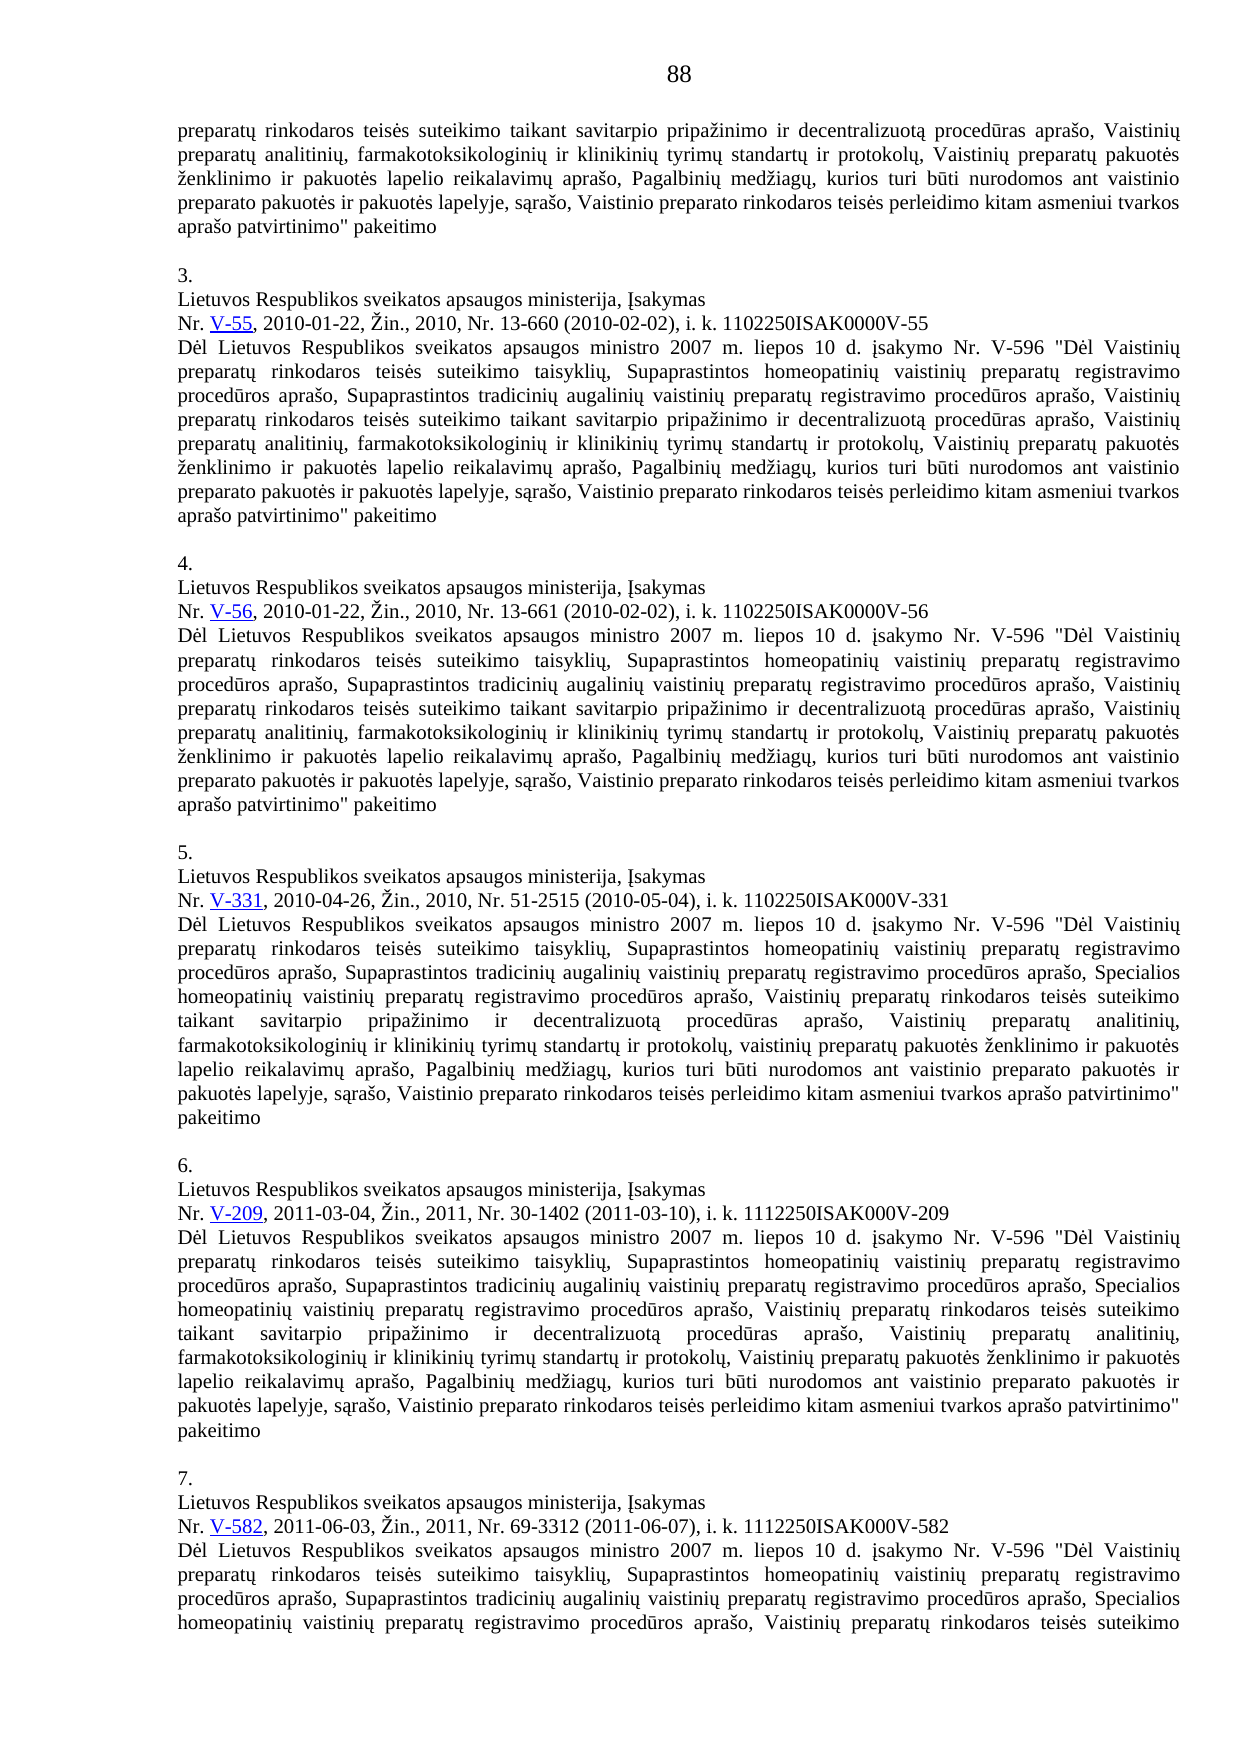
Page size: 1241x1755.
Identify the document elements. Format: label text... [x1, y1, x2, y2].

text 7. [177, 1466, 1181, 1490]
text Dėl Lietuvos Respublikos sveikatos apsaugos ministro 2007 m. liepos 10 d. įsakymo Nr. V-596 "Dėl Vaistinių preparatų rinkodaros teisės suteikimo taisyklių, Supaprastintos homeopatinių vaistinių preparatų registravimo procedūros aprašo, Supaprastintos tradicinių augalinių vaistinių preparatų registravimo procedūros aprašo, Vaistinių preparatų rinkodaros teisės suteikimo taikant savitarpio pripažinimo ir decentralizuotą procedūras aprašo, Vaistinių preparatų analitinių, farmakotoksikologinių ir klinikinių tyrimų standartų ir protokolų, Vaistinių preparatų pakuotės ženklinimo ir pakuotės lapelio reikalavimų aprašo, Pagalbinių medžiagų, kurios turi būti nurodomos ant vaistinio preparato pakuotės ir pakuotės lapelyje, sąrašo, Vaistinio preparato rinkodaros teisės perleidimo kitam asmeniui tvarkos aprašo patvirtinimo" pakeitimo [177, 335, 1181, 527]
text Lietuvos Respublikos sveikatos apsaugos ministerija, Įsakymas [177, 1177, 1181, 1201]
text Lietuvos Respublikos sveikatos apsaugos ministerija, Įsakymas [177, 575, 1181, 599]
text Nr. V-55, 2010-01-22, Žin., 2010, Nr. 13-660 (2010-02-02), i. k. 1102250ISAK0000V-55 [177, 311, 1181, 335]
text Dėl Lietuvos Respublikos sveikatos apsaugos ministro 2007 m. liepos 10 d. įsakymo Nr. V-596 "Dėl Vaistinių preparatų rinkodaros teisės suteikimo taisyklių, Supaprastintos homeopatinių vaistinių preparatų registravimo procedūros aprašo, Supaprastintos tradicinių augalinių vaistinių preparatų registravimo procedūros aprašo, Specialios homeopatinių vaistinių preparatų registravimo procedūros aprašo, Vaistinių preparatų rinkodaros teisės suteikimo taikant savitarpio pripažinimo ir decentralizuotą procedūras aprašo, Vaistinių preparatų analitinių, farmakotoksikologinių ir klinikinių tyrimų standartų ir protokolų, Vaistinių preparatų pakuotės ženklinimo ir pakuotės lapelio reikalavimų aprašo, Pagalbinių medžiagų, kurios turi būti nurodomos ant vaistinio preparato pakuotės ir pakuotės lapelyje, sąrašo, Vaistinio preparato rinkodaros teisės perleidimo kitam asmeniui tvarkos aprašo patvirtinimo" pakeitimo [177, 1225, 1181, 1442]
text Lietuvos Respublikos sveikatos apsaugos ministerija, Įsakymas [177, 287, 1181, 311]
text Dėl Lietuvos Respublikos sveikatos apsaugos ministro 2007 m. liepos 10 d. įsakymo Nr. V-596 "Dėl Vaistinių preparatų rinkodaros teisės suteikimo taisyklių, Supaprastintos homeopatinių vaistinių preparatų registravimo procedūros aprašo, Supaprastintos tradicinių augalinių vaistinių preparatų registravimo procedūros aprašo, Specialios homeopatinių vaistinių preparatų registravimo procedūros aprašo, Vaistinių preparatų rinkodaros teisės suteikimo taikant savitarpio pripažinimo ir decentralizuotą procedūras aprašo, Vaistinių preparatų analitinių, farmakotoksikologinių ir klinikinių tyrimų standartų ir protokolų, vaistinių preparatų pakuotės ženklinimo ir pakuotės lapelio reikalavimų aprašo, Pagalbinių medžiagų, kurios turi būti nurodomos ant vaistinio preparato pakuotės ir pakuotės lapelyje, sąrašo, Vaistinio preparato rinkodaros teisės perleidimo kitam asmeniui tvarkos aprašo patvirtinimo" pakeitimo [177, 912, 1181, 1129]
text Nr. V-582, 2011-06-03, Žin., 2011, Nr. 69-3312 (2011-06-07), i. k. 1112250ISAK000V-582 [177, 1514, 1181, 1538]
text Lietuvos Respublikos sveikatos apsaugos ministerija, Įsakymas [177, 1490, 1181, 1514]
text Nr. V-331, 2010-04-26, Žin., 2010, Nr. 51-2515 (2010-05-04), i. k. 1102250ISAK000V-331 [177, 888, 1181, 912]
text 3. [177, 262, 1181, 287]
text Lietuvos Respublikos sveikatos apsaugos ministerija, Įsakymas [177, 864, 1181, 888]
text Dėl Lietuvos Respublikos sveikatos apsaugos ministro 2007 m. liepos 10 d. įsakymo Nr. V-596 "Dėl Vaistinių preparatų rinkodaros teisės suteikimo taisyklių, Supaprastintos homeopatinių vaistinių preparatų registravimo procedūros aprašo, Supaprastintos tradicinių augalinių vaistinių preparatų registravimo procedūros aprašo, Vaistinių preparatų rinkodaros teisės suteikimo taikant savitarpio pripažinimo ir decentralizuotą procedūras aprašo, Vaistinių preparatų analitinių, farmakotoksikologinių ir klinikinių tyrimų standartų ir protokolų, Vaistinių preparatų pakuotės ženklinimo ir pakuotės lapelio reikalavimų aprašo, Pagalbinių medžiagų, kurios turi būti nurodomos ant vaistinio preparato pakuotės ir pakuotės lapelyje, sąrašo, Vaistinio preparato rinkodaros teisės perleidimo kitam asmeniui tvarkos aprašo patvirtinimo" pakeitimo [177, 623, 1181, 816]
text preparatų rinkodaros teisės suteikimo taikant savitarpio pripažinimo ir decentralizuotą procedūras aprašo, Vaistinių preparatų analitinių, farmakotoksikologinių ir klinikinių tyrimų standartų ir protokolų, Vaistinių preparatų pakuotės ženklinimo ir pakuotės lapelio reikalavimų aprašo, Pagalbinių medžiagų, kurios turi būti nurodomos ant vaistinio preparato pakuotės ir pakuotės lapelyje, sąrašo, Vaistinio preparato rinkodaros teisės perleidimo kitam asmeniui tvarkos aprašo patvirtinimo" pakeitimo [177, 118, 1181, 238]
text Nr. V-56, 2010-01-22, Žin., 2010, Nr. 13-661 (2010-02-02), i. k. 1102250ISAK0000V-56 [177, 599, 1181, 623]
text 4. [177, 551, 1181, 575]
text 5. [177, 840, 1181, 864]
text 6. [177, 1153, 1181, 1177]
text Nr. V-209, 2011-03-04, Žin., 2011, Nr. 30-1402 (2011-03-10), i. k. 1112250ISAK000V-209 [177, 1201, 1181, 1225]
text Dėl Lietuvos Respublikos sveikatos apsaugos ministro 2007 m. liepos 10 d. įsakymo Nr. V-596 "Dėl Vaistinių preparatų rinkodaros teisės suteikimo taisyklių, Supaprastintos homeopatinių vaistinių preparatų registravimo procedūros aprašo, Supaprastintos tradicinių augalinių vaistinių preparatų registravimo procedūros aprašo, Specialios homeopatinių vaistinių preparatų registravimo procedūros aprašo, Vaistinių preparatų rinkodaros teisės suteikimo [177, 1538, 1181, 1634]
